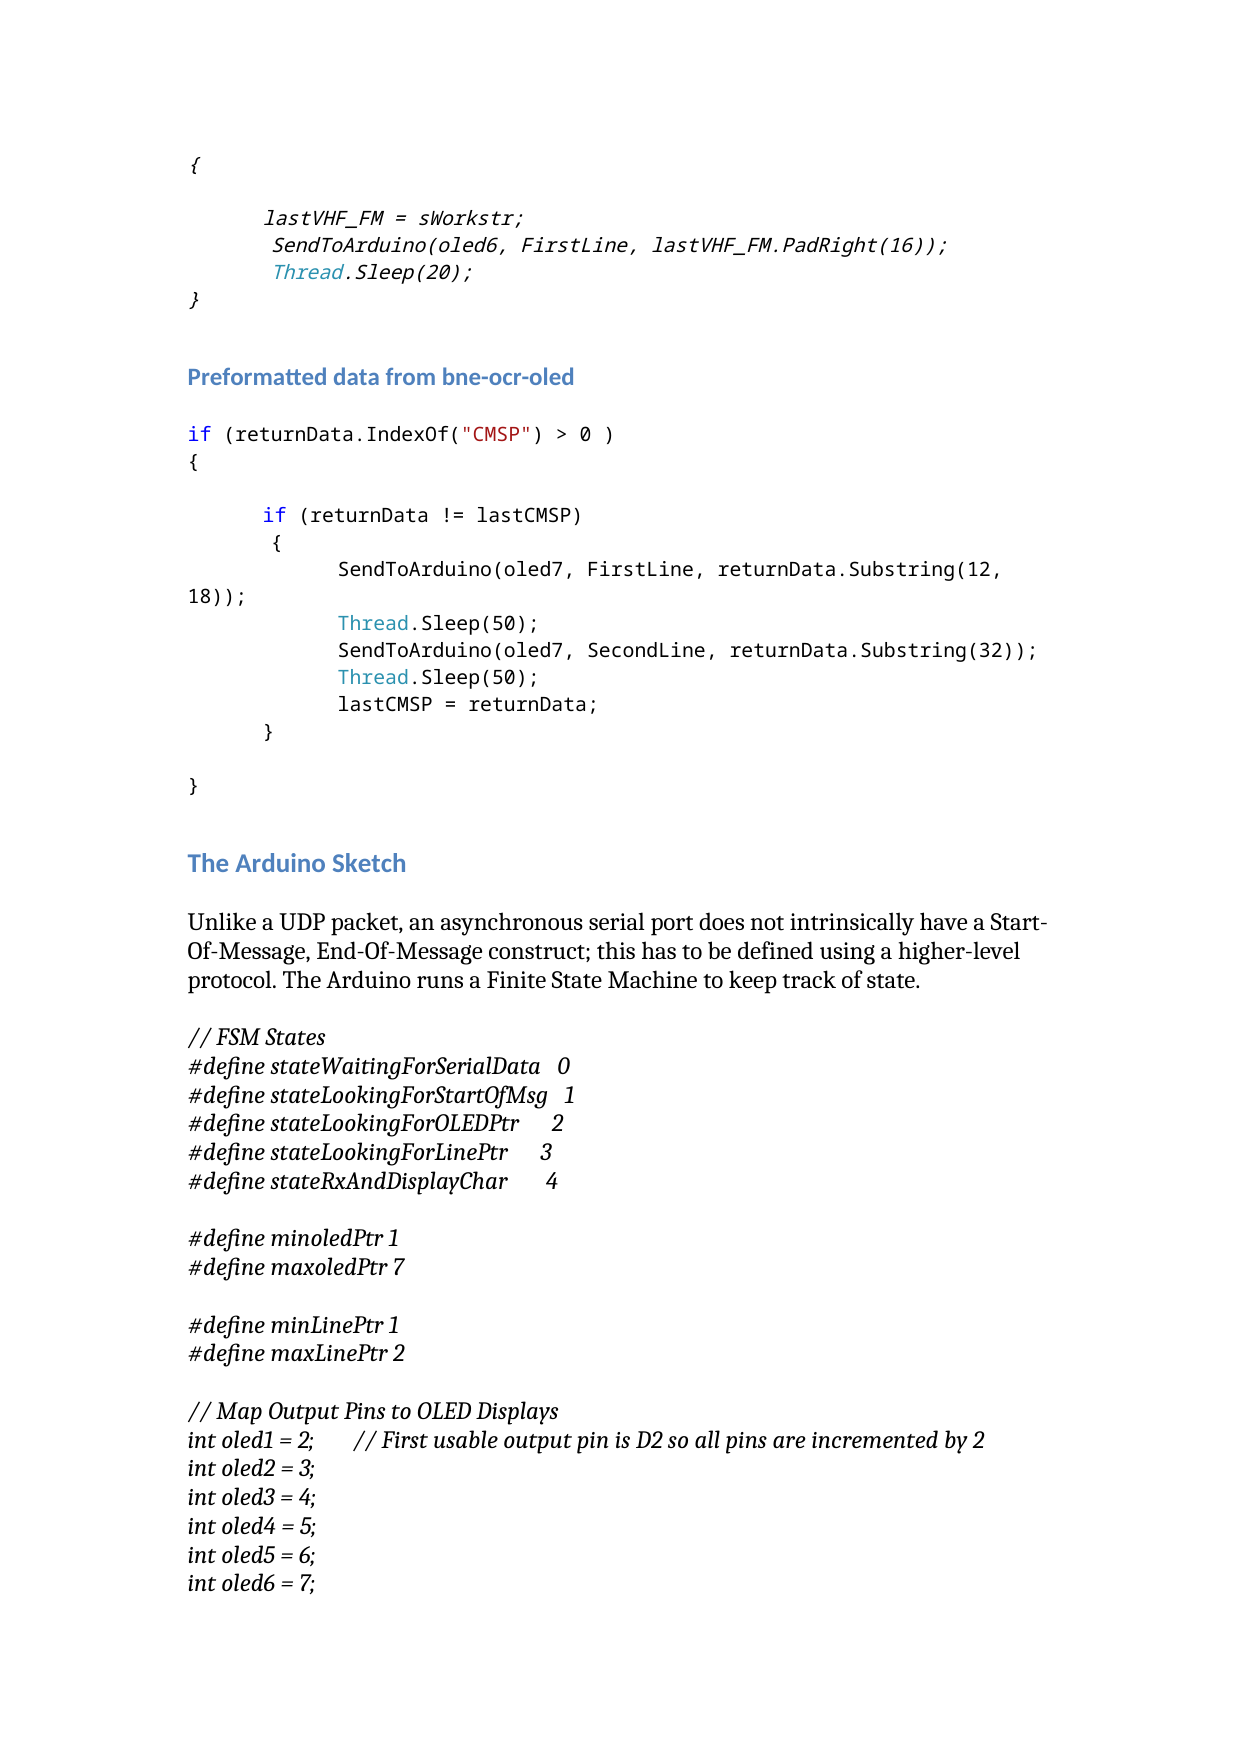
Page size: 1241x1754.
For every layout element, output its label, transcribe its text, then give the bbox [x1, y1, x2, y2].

text { [187, 150, 1053, 177]
text lastVHF_FM = sWorkstr; [187, 204, 1053, 231]
text #define stateLookingForLinePtr 3 [187, 1138, 1053, 1167]
text #define stateRxAndDisplayChar 4 [187, 1167, 1053, 1196]
text #define maxLinePtr 2 [187, 1339, 1053, 1368]
text #define maxoledPtr 7 [187, 1253, 1053, 1282]
text int oled5 = 6; [187, 1541, 1053, 1569]
text #define stateLookingForStartOfMsg 1 [187, 1081, 1053, 1109]
text int oled3 = 4; [187, 1483, 1053, 1512]
text } [187, 771, 1053, 798]
text { [187, 448, 1053, 475]
text if (returnData != lastCMSP) [187, 502, 1053, 529]
text SendToArduino(oled7, SecondLine, returnData.Substring(32)); [187, 637, 1053, 663]
text if (returnData.IndexOf("CMSP") > 0 ) [187, 421, 1053, 448]
text lastCMSP = returnData; [187, 691, 1053, 717]
text int oled1 = 2; // First usable output pin is D2 so all pins are incremented by 2 [187, 1426, 1053, 1454]
text // Map Output Pins to OLED Displays [187, 1397, 1053, 1426]
text #define minoledPtr 1 [187, 1224, 1053, 1253]
text int oled6 = 7; [187, 1569, 1053, 1598]
text } [187, 717, 1053, 744]
text SendToArduino(oled7, FirstLine, returnData.Substring(12, 18)); [187, 556, 1053, 609]
text Thread.Sleep(20); [187, 258, 1053, 285]
text // FSM States [187, 1023, 1053, 1052]
subtitle Preformatted data from bne-ocr-oled [187, 361, 1053, 392]
text Thread.Sleep(50); [187, 663, 1053, 691]
subtitle The Arduino Sketch [187, 846, 1053, 879]
text int oled4 = 5; [187, 1512, 1053, 1541]
text { [187, 529, 1053, 556]
text Unlike a UDP packet, an asynchronous serial port does not intrinsically have a Start-Of-Message, End-Of-Message construct; this has to be defined using a higher-level protocol. The Arduino runs a Finite State Machine to keep track of state. [187, 908, 1053, 994]
text int oled2 = 3; [187, 1454, 1053, 1483]
text #define minLinePtr 1 [187, 1311, 1053, 1339]
text SendToArduino(oled6, FirstLine, lastVHF_FM.PadRight(16)); [187, 231, 1053, 258]
text #define stateLookingForOLEDPtr 2 [187, 1109, 1053, 1138]
text Thread.Sleep(50); [187, 609, 1053, 637]
text } [187, 285, 1053, 312]
text #define stateWaitingForSerialData 0 [187, 1052, 1053, 1081]
